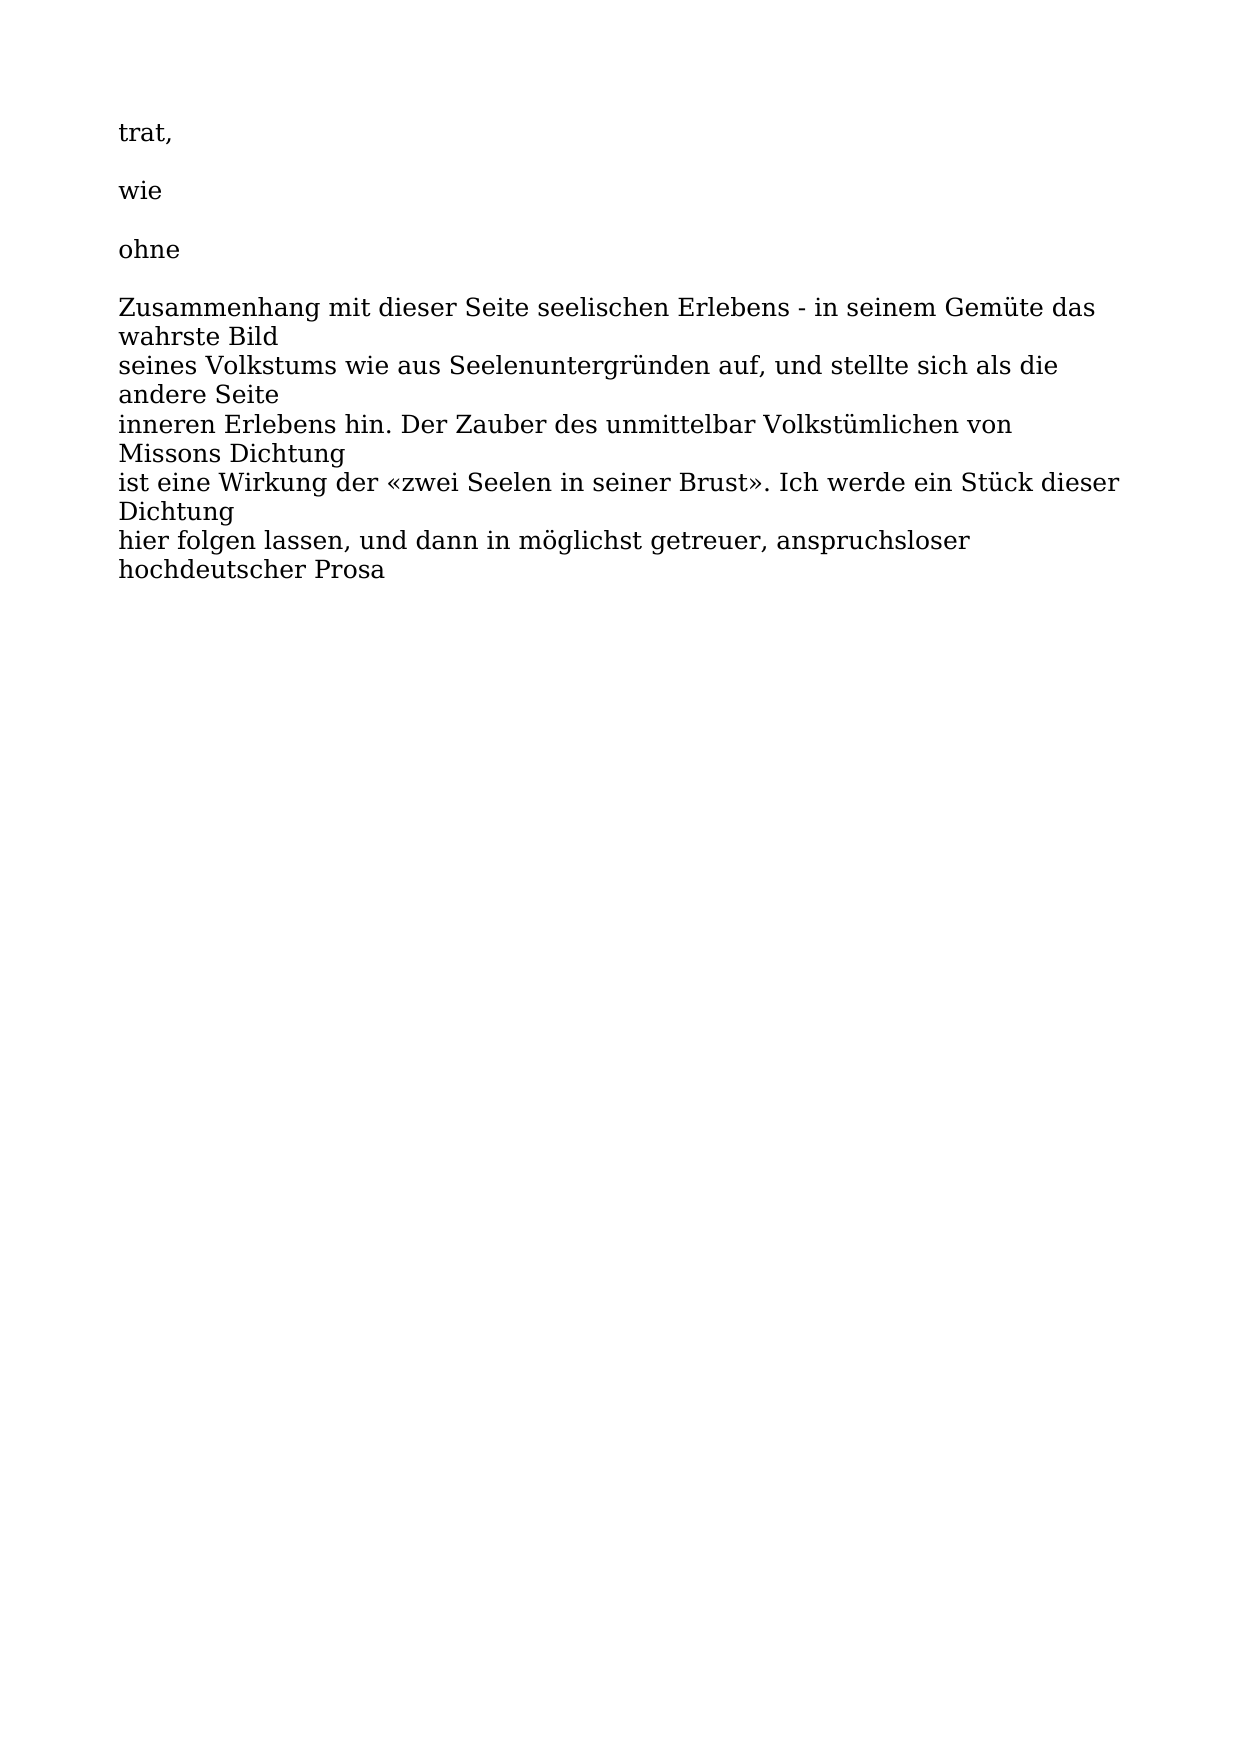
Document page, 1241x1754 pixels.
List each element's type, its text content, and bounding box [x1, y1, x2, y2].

text inneren Erlebens hin. Der Zauber des unmittelbar Volkstümlichen von Missons Dichtung [118, 410, 1122, 468]
text wie [118, 176, 1122, 206]
text ohne [118, 235, 1122, 264]
text seines Volkstums wie aus Seelenuntergründen auf, und stellte sich als die andere Seite [118, 351, 1122, 410]
text ist eine Wirkung der «zwei Seelen in seiner Brust». Ich werde ein Stück dieser Dichtung [118, 468, 1122, 526]
text Zusammenhang mit dieser Seite seelischen Erlebens - in seinem Gemüte das wahrste Bild [118, 293, 1122, 351]
text trat, [118, 118, 1122, 147]
text hier folgen lassen, und dann in möglichst getreuer, anspruchsloser hochdeutscher Prosa [118, 526, 1122, 585]
